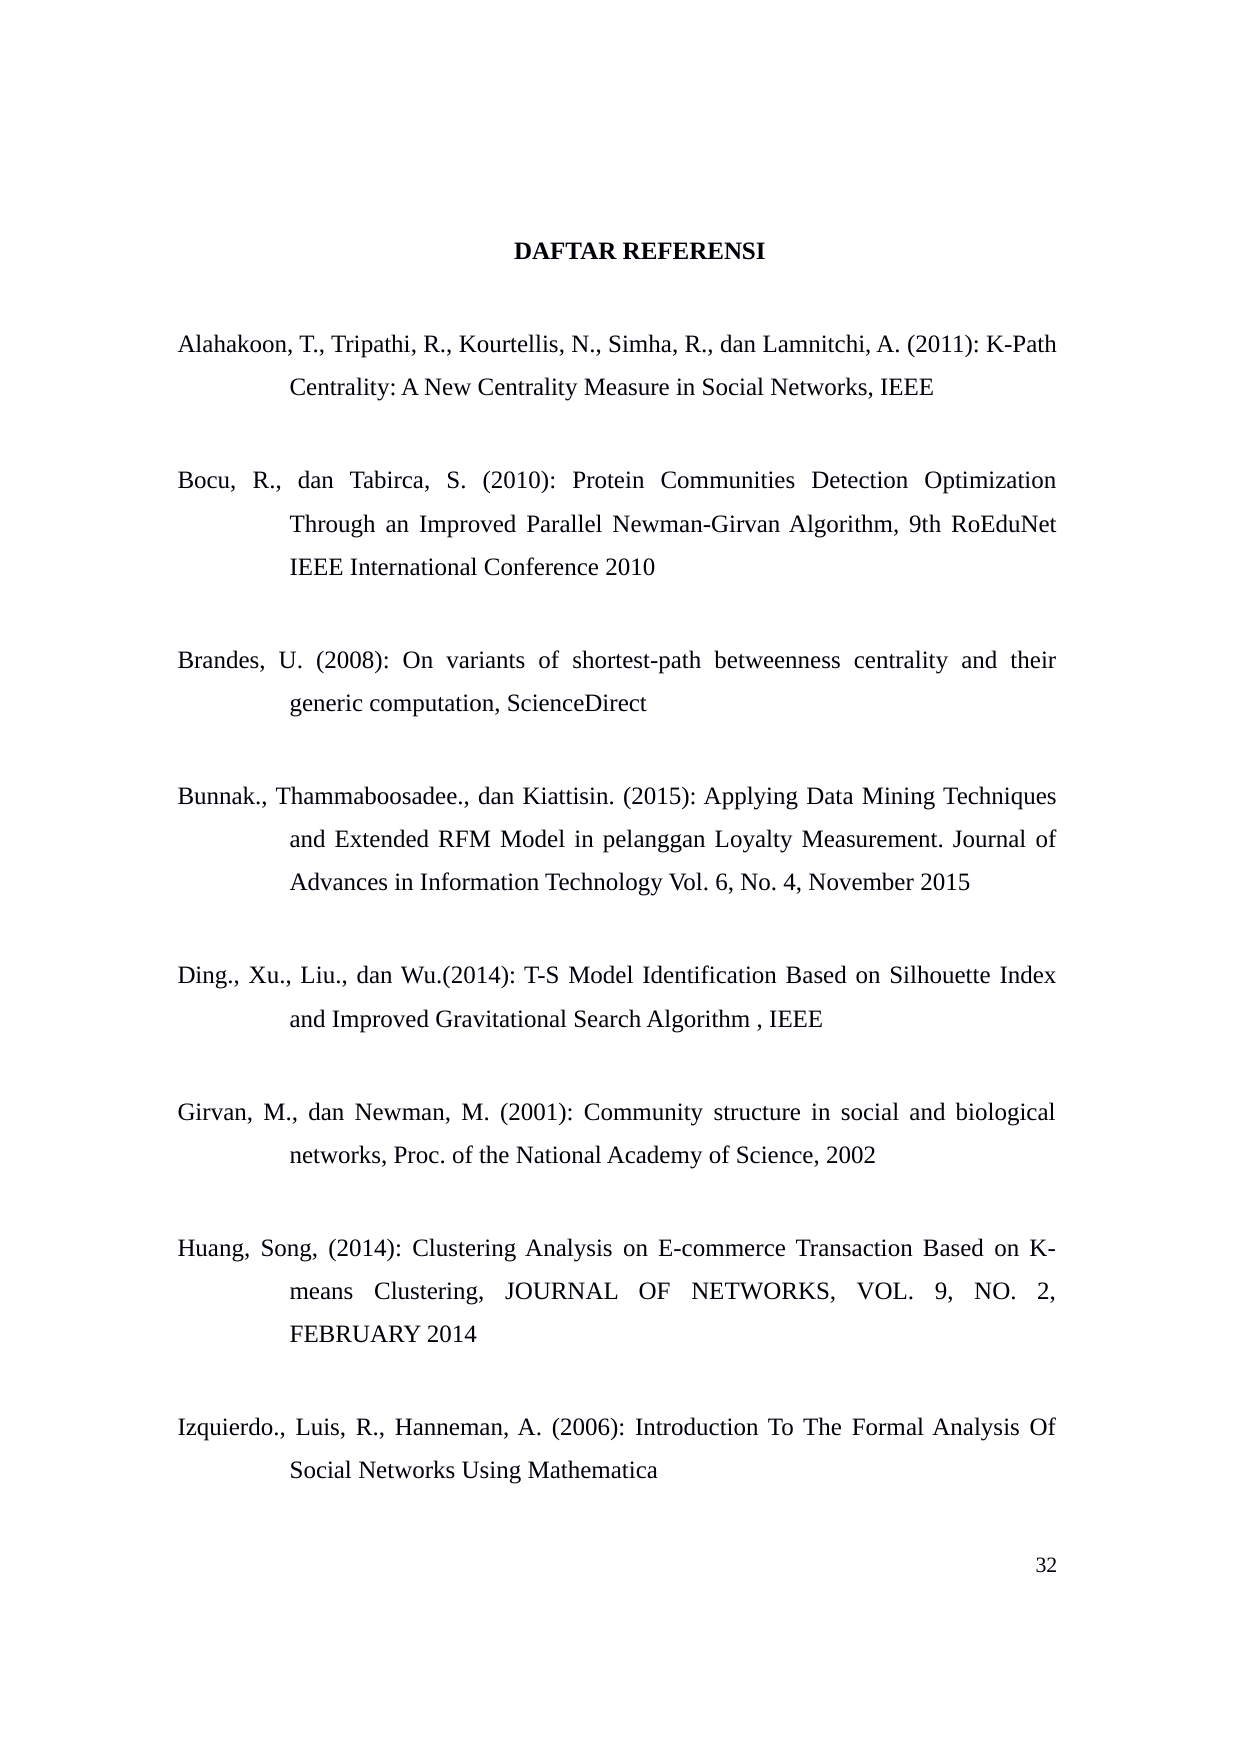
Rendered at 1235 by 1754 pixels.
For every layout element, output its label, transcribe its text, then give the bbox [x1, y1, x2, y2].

text Alahakoon, T., Tripathi, R., Kourtellis, N., Simha, R., dan Lamnitchi, A. (2011): K-Path Centrality: A New Centrality Measure in Social Networks, IEEE [177, 329, 1057, 401]
text Brandes, U. (2008): On variants of shortest-path betweenness centrality and their generic computation, ScienceDirect [177, 645, 1057, 717]
text Ding., Xu., Liu., dan Wu.(2014): T-S Model Identification Based on Silhouette Index and Improved Gravitational Search Algorithm , IEEE [177, 961, 1057, 1032]
text Girvan, M., dan Newman, M. (2001): Community structure in social and biological networks, Proc. of the National Academy of Science, 2002 [177, 1097, 1057, 1169]
subtitle DAFTAR REFERENSI [177, 236, 1057, 265]
text Bocu, R., dan Tabirca, S. (2010): Protein Communities Detection Optimization Through an Improved Parallel Newman-Girvan Algorithm, 9th RoEduNet IEEE International Conference 2010 [177, 466, 1057, 581]
text Bunnak., Thammaboosadee., dan Kiattisin. (2015): Applying Data Mining Techniques and Extended RFM Model in pelanggan Loyalty Measurement. Journal of Advances in Information Technology Vol. 6, No. 4, November 2015 [177, 781, 1057, 896]
text Izquierdo., Luis, R., Hanneman, A. (2006): Introduction To The Formal Analysis Of Social Networks Using Mathematica [177, 1412, 1057, 1484]
text Huang, Song, (2014): Clustering Analysis on E-commerce Transaction Based on K-means Clustering, JOURNAL OF NETWORKS, VOL. 9, NO. 2, FEBRUARY 2014 [177, 1233, 1057, 1348]
